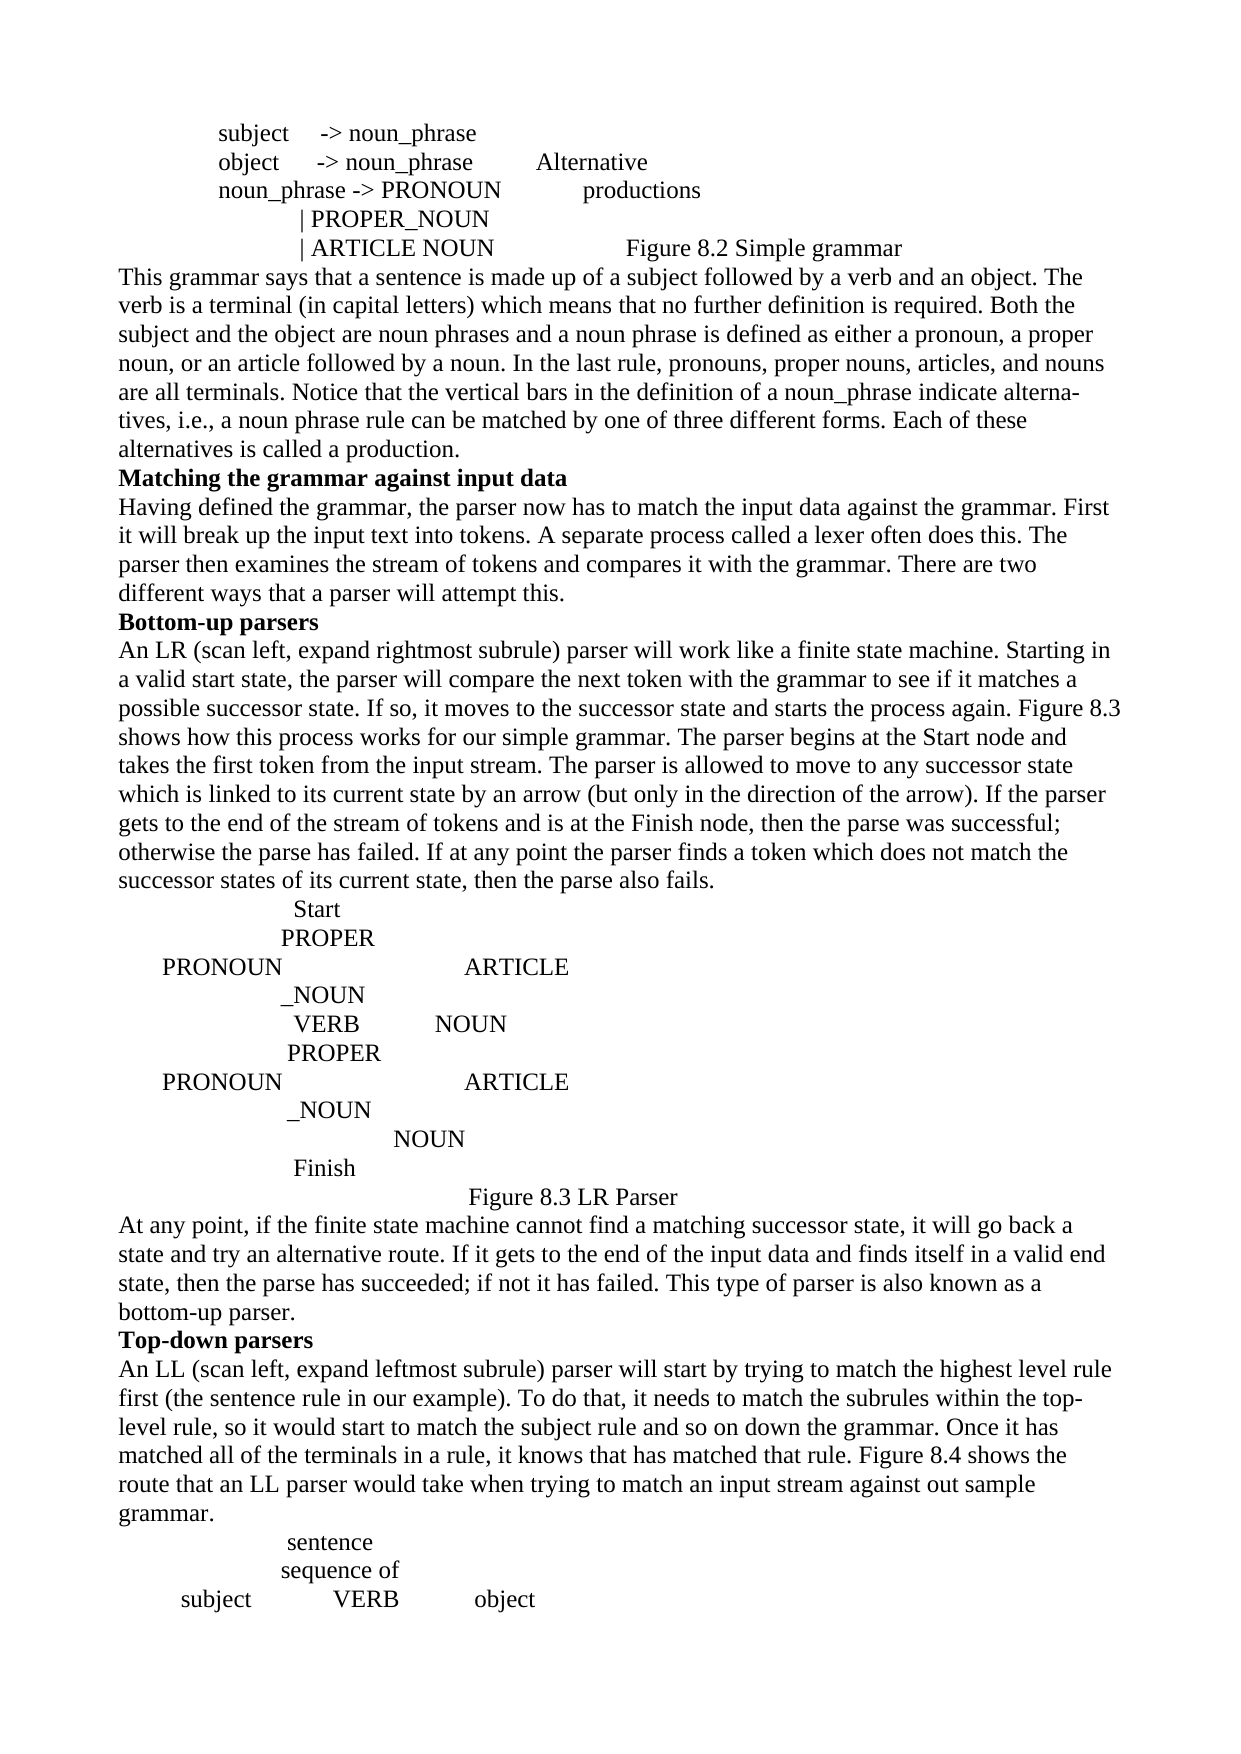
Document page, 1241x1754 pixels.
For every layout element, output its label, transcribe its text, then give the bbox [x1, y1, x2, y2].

text An LR (scan left, expand rightmost subrule) parser will work like a finite state machine. Starting in a valid start state, the parser will compare the next token with the grammar to see if it matches a possible successor state. If so, it moves to the successor state and starts the process again. Figure 8.3 shows how this process works for our simple grammar. The parser begins at the Start node and takes the first token from the input stream. The parser is allowed to move to any successor state which is linked to its current state by an arrow (but only in the direction of the arrow). If the parser gets to the end of the stream of tokens and is at the Finish node, then the parse was successful; otherwise the parse has failed. If at any point the parser finds a token which does not match the successor states of its current state, then the parse also fails. [118, 636, 1122, 894]
text Matching the grammar against input data [118, 463, 1122, 492]
text sequence of [118, 1556, 1122, 1584]
text An LL (scan left, expand leftmost subrule) parser will start by trying to match the highest level rule first (the sentence rule in our example). To do that, it needs to match the subrules within the top-level rule, so it would start to match the subject rule and so on down the grammar. Once it has matched all of the terminals in a rule, it knows that has matched that rule. Figure 8.4 shows the route that an LL parser would take when trying to match an input stream against out sample grammar. [118, 1354, 1122, 1527]
text PRONOUN ARTICLE [118, 952, 1122, 981]
text PROPER [118, 1038, 1122, 1067]
text PRONOUN ARTICLE [118, 1067, 1122, 1096]
text _NOUN [118, 981, 1122, 1009]
text VERB NOUN [118, 1009, 1122, 1038]
text Bottom-up parsers [118, 607, 1122, 636]
text _NOUN [118, 1096, 1122, 1124]
text NOUN [118, 1124, 1122, 1153]
text Having defined the grammar, the parser now has to match the input data against the grammar. First it will break up the input text into tokens. A separate process called a lexer often does this. The parser then examines the stream of tokens and compares it with the grammar. There are two different ways that a parser will attempt this. [118, 492, 1122, 607]
text PROPER [118, 923, 1122, 952]
text Figure 8.3 LR Parser [118, 1182, 1122, 1211]
text sentence [118, 1527, 1122, 1556]
text At any point, if the finite state machine cannot find a matching successor state, it will go back a state and try an alternative route. If it gets to the end of the input data and finds itself in a valid end state, then the parse has succeeded; if not it has failed. This type of parser is also known as a bottom-up parser. [118, 1211, 1122, 1326]
text object -> noun_phrase Alternative [118, 147, 1122, 176]
text Start [118, 894, 1122, 923]
text subject VERB object [118, 1584, 1122, 1613]
text tives, i.e., a noun phrase rule can be matched by one of three different forms. Each of these alternatives is called a production. [118, 406, 1122, 463]
text | ARTICLE NOUN Figure 8.2 Simple grammar [118, 233, 1122, 262]
text | PROPER_NOUN [118, 204, 1122, 233]
text Finish [118, 1153, 1122, 1182]
text noun_phrase -> PRONOUN productions [118, 176, 1122, 204]
text subject -> noun_phrase [118, 118, 1122, 147]
text This grammar says that a sentence is made up of a subject followed by a verb and an object. The verb is a terminal (in capital letters) which means that no further definition is required. Both the subject and the object are noun phrases and a noun phrase is defined as either a pronoun, a proper noun, or an article followed by a noun. In the last rule, pronouns, proper nouns, articles, and nouns are all terminals. Notice that the vertical bars in the definition of a noun_phrase indicate alterna- [118, 262, 1122, 406]
text Top-down parsers [118, 1326, 1122, 1354]
